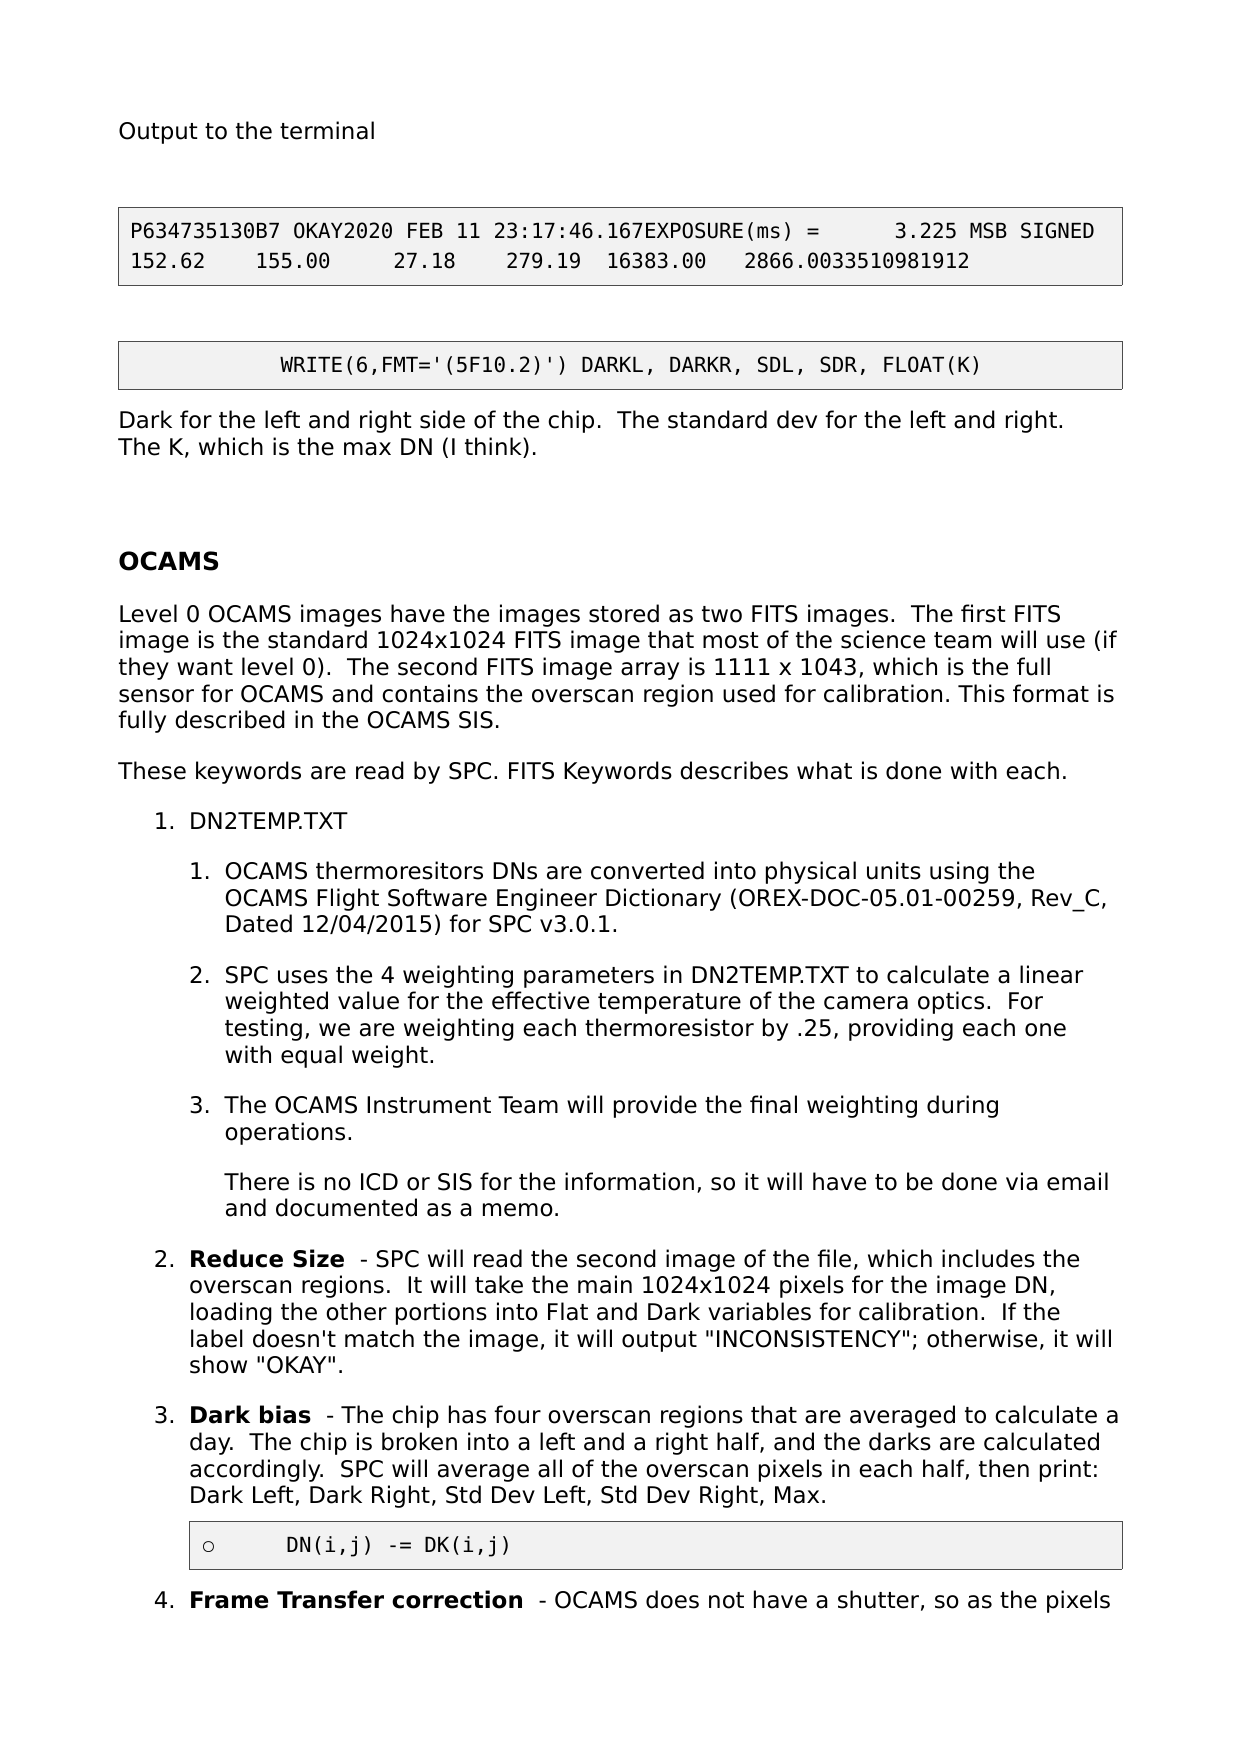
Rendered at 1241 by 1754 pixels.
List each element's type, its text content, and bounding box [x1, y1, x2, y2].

list There is no ICD or SIS for the information, so it will have to be done via email and documented as a memo. [189, 1169, 1122, 1222]
list OCAMS thermoresitors DNs are converted into physical units using the OCAMS Flight Software Engineer Dictionary (OREX-DOC-05.01-00259, Rev_C, Dated 12/04/2015) for SPC v3.0.1. [189, 858, 1122, 938]
text Output to the terminal [118, 118, 1122, 145]
text P634735130B7 OKAY2020 FEB 11 23:17:46.167EXPOSURE(ms) = 3.225 MSB SIGNED 152.62 155.00 27.18 279.19 16383.00 2866.0033510981912 [119, 208, 1122, 285]
list Reduce Size - SPC will read the second image of the file, which includes the overscan regions. It will take the main 1024x1024 pixels for the image DN, loading the other portions into Flat and Dark variables for calibration. If the label doesn't match the image, it will output "INCONSISTENCY"; otherwise, it will show "OKAY". [153, 1246, 1122, 1379]
text These keywords are read by SPC. FITS Keywords describes what is done with each. [118, 758, 1122, 784]
list DN2TEMP.TXT [153, 808, 1122, 835]
list DN(i,j) -= DK(i,j) [190, 1522, 1122, 1569]
text WRITE(6,FMT='(5F10.2)') DARKL, DARKR, SDL, SDR, FLOAT(K) [119, 342, 1122, 389]
subtitle OCAMS [118, 547, 1122, 577]
list Dark bias - The chip has four overscan regions that are averaged to calculate a day. The chip is broken into a left and a right half, and the darks are calculated accordingly. SPC will average all of the overscan pixels in each half, then print: Dark Left, Dark Right, Std Dev Left, Std Dev Right, Max. [153, 1403, 1122, 1509]
text Level 0 OCAMS images have the images stored as two FITS images. The first FITS image is the standard 1024x1024 FITS image that most of the science team will use (if they want level 0). The second FITS image array is 1111 x 1043, which is the full sensor for OCAMS and contains the overscan region used for calibration. This format is fully described in the OCAMS SIS. [118, 601, 1122, 734]
text Dark for the left and right side of the chip. The standard dev for the left and right. The K, which is the max DN (I think). [118, 407, 1122, 461]
list The OCAMS Instrument Team will provide the final weighting during operations. [189, 1092, 1122, 1145]
list Frame Transfer correction - OCAMS does not have a shutter, so as the pixels [153, 1587, 1122, 1613]
list SPC uses the 4 weighting parameters in DN2TEMP.TXT to calculate a linear weighted value for the effective temperature of the camera optics. For testing, we are weighting each thermoresistor by .25, providing each one with equal weight. [189, 962, 1122, 1068]
